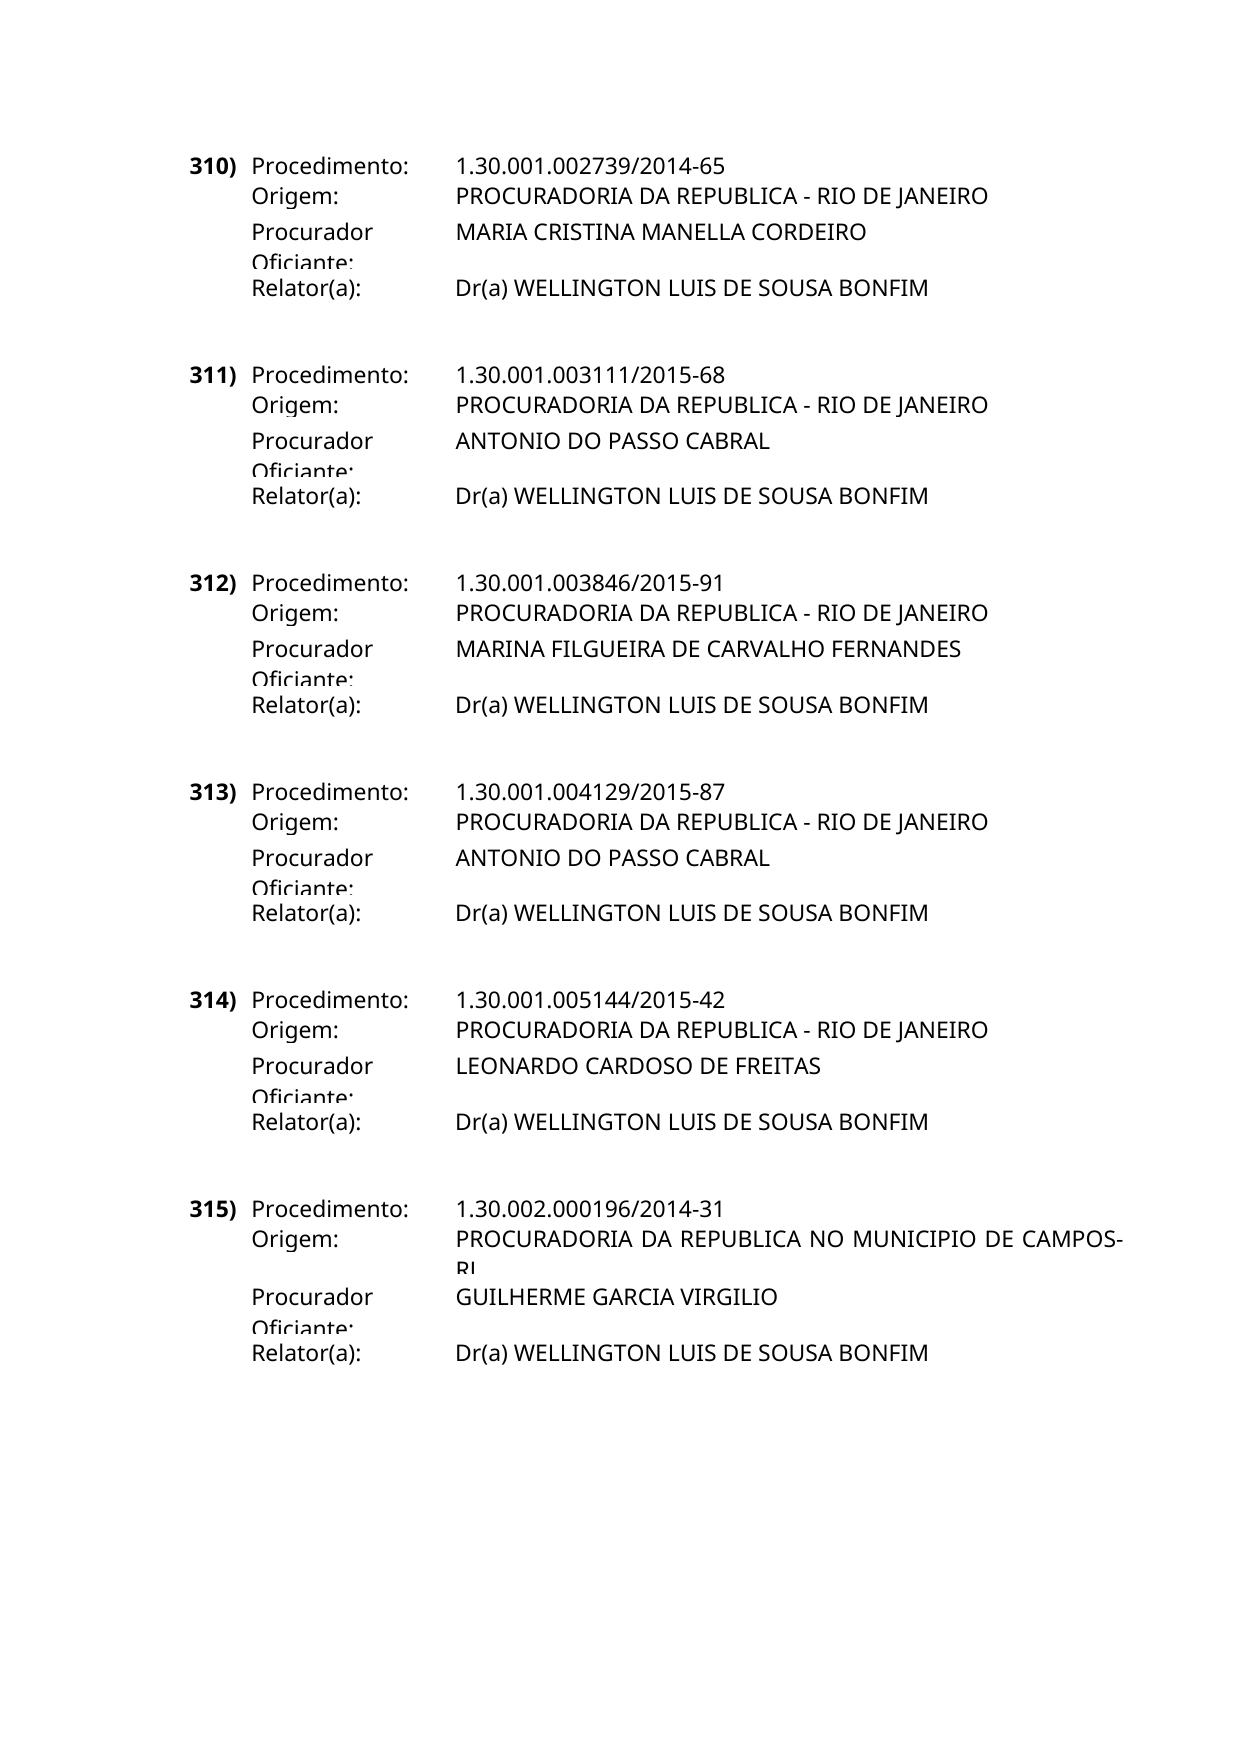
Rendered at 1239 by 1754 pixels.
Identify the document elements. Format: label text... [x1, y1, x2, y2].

table_cell 311) [189, 359, 251, 387]
table_cell Origem: [251, 597, 455, 626]
table_cell PROCURADORIA DA REPUBLICA - RIO DE JANEIRO [455, 180, 1124, 208]
table_cell Procurador Oficiante: [251, 842, 455, 894]
table_cell [251, 927, 455, 984]
table_cell [0, 389, 189, 417]
table_cell [0, 209, 189, 216]
table_header Dr(a) WELLINGTON LUIS DE SOUSA BONFIM [455, 897, 1122, 926]
table_header Dr(a) WELLINGTON LUIS DE SOUSA BONFIM [455, 1337, 1122, 1365]
table_cell [0, 1251, 189, 1274]
table_cell [0, 425, 189, 476]
table_cell Procurador Oficiante: [251, 425, 455, 477]
table_cell [189, 272, 251, 302]
table_cell [0, 510, 189, 567]
table_cell [1125, 1050, 1239, 1101]
table_cell [1125, 984, 1239, 1013]
table_cell [0, 1043, 189, 1050]
table_cell 1.30.001.004129/2015-87 [455, 776, 1124, 804]
table_cell [0, 719, 189, 776]
table_cell Origem: [251, 1223, 455, 1251]
table_header Relator(a): [251, 480, 455, 509]
table_cell [1125, 1337, 1239, 1367]
table_cell [189, 1136, 251, 1193]
table_cell [1125, 150, 1239, 178]
table_cell [189, 302, 251, 358]
table_cell [0, 984, 189, 1013]
table_cell [189, 927, 251, 984]
table_cell [0, 1050, 189, 1101]
table_cell [0, 633, 189, 684]
table_cell [1125, 1136, 1239, 1193]
table_cell [189, 834, 251, 842]
table_cell [189, 389, 251, 417]
table_cell [189, 417, 251, 424]
table_header Relator(a): [251, 1337, 455, 1365]
table_cell Procurador Oficiante: [251, 633, 455, 686]
table_cell PROCURADORIA DA REPUBLICA - RIO DE JANEIRO [455, 597, 1124, 626]
table_cell [189, 842, 251, 893]
table_header Relator(a): [251, 1106, 455, 1134]
table_cell [455, 927, 1124, 984]
table_cell [1125, 1281, 1239, 1332]
table_cell [1125, 302, 1239, 358]
table_cell PROCURADORIA DA REPUBLICA - RIO DE JANEIRO [455, 389, 1124, 417]
table_header [0, 0, 189, 150]
table_cell [0, 1014, 189, 1043]
table_header Dr(a) WELLINGTON LUIS DE SOUSA BONFIM [455, 480, 1122, 509]
table_cell [1125, 1106, 1239, 1136]
table_cell [189, 806, 251, 834]
table_cell [1125, 1014, 1239, 1043]
table_header Relator(a): [251, 689, 455, 717]
table_header [251, 0, 455, 150]
table_cell [251, 1274, 455, 1281]
table_cell [1125, 209, 1239, 216]
table_cell [1125, 927, 1239, 984]
table_cell [0, 834, 189, 842]
table_cell Procurador Oficiante: [251, 1281, 455, 1334]
table_cell [455, 302, 1124, 358]
table_cell [1125, 567, 1239, 596]
table_cell [1125, 1223, 1239, 1251]
table_cell [251, 209, 455, 216]
table_cell [189, 1337, 251, 1367]
table_cell [251, 834, 455, 842]
table_cell 313) [189, 776, 251, 804]
table_cell Procedimento: [251, 567, 455, 596]
table_cell [455, 417, 1124, 424]
table_cell Origem: [251, 389, 455, 417]
table_cell [1125, 425, 1239, 476]
table_cell [0, 1136, 189, 1193]
table_cell [1125, 1274, 1239, 1281]
table_cell 1.30.001.003111/2015-68 [455, 359, 1124, 387]
table_cell [0, 302, 189, 358]
table_cell [1125, 1251, 1239, 1274]
table_cell [455, 1136, 1124, 1193]
table_cell [0, 359, 189, 387]
table_cell 312) [189, 567, 251, 596]
table_cell [189, 719, 251, 776]
table_cell [189, 1274, 251, 1281]
table_cell [0, 842, 189, 893]
table_cell Origem: [251, 806, 455, 834]
table_cell Procurador Oficiante: [251, 216, 455, 268]
table_cell [455, 209, 1124, 216]
table_cell ANTONIO DO PASSO CABRAL [455, 842, 1124, 893]
table_cell [1125, 272, 1239, 302]
table_cell [189, 510, 251, 567]
table_cell PROCURADORIA DA REPUBLICA NO MUNICIPIO DE CAMPOS-RJ [455, 1223, 1124, 1274]
table_cell [189, 180, 251, 208]
table_cell 1.30.001.005144/2015-42 [455, 984, 1124, 1013]
table_cell [189, 209, 251, 216]
table_cell 310) [189, 150, 251, 178]
table_cell [251, 626, 455, 633]
table_cell [0, 567, 189, 596]
table_cell [1125, 834, 1239, 842]
table_cell Procedimento: [251, 359, 455, 387]
table_cell [251, 510, 455, 567]
table_cell [1125, 776, 1239, 804]
table_cell 1.30.001.002739/2014-65 [455, 150, 1124, 178]
table_cell [0, 150, 189, 178]
table_cell [455, 1274, 1124, 1281]
table_cell [1125, 633, 1239, 684]
table_cell [251, 719, 455, 776]
table_cell [189, 897, 251, 927]
table_cell [0, 897, 189, 927]
table_cell [1125, 1043, 1239, 1050]
table_cell Procedimento: [251, 776, 455, 804]
table_header Relator(a): [251, 897, 455, 926]
table_cell MARIA CRISTINA MANELLA CORDEIRO [455, 216, 1124, 267]
table_cell [189, 216, 251, 267]
table_cell [1125, 389, 1239, 417]
table_cell [251, 1043, 455, 1050]
table_header Dr(a) WELLINGTON LUIS DE SOUSA BONFIM [455, 1106, 1122, 1134]
table_cell [189, 480, 251, 510]
table_cell ANTONIO DO PASSO CABRAL [455, 425, 1124, 476]
table_cell GUILHERME GARCIA VIRGILIO [455, 1281, 1124, 1332]
table_cell [1125, 180, 1239, 208]
table_cell [0, 216, 189, 267]
table_cell LEONARDO CARDOSO DE FREITAS [455, 1050, 1124, 1101]
table_cell [189, 1281, 251, 1332]
table_cell [1125, 806, 1239, 834]
table_cell Procedimento: [251, 984, 455, 1013]
table_cell [0, 1337, 189, 1367]
table_cell [1125, 480, 1239, 510]
table_header Dr(a) WELLINGTON LUIS DE SOUSA BONFIM [455, 272, 1122, 300]
table_cell [189, 425, 251, 476]
table_cell [189, 1251, 251, 1274]
table_cell [1125, 897, 1239, 927]
table_cell 314) [189, 984, 251, 1013]
table_cell [251, 302, 455, 358]
table_cell [0, 927, 189, 984]
table_cell MARINA FILGUEIRA DE CARVALHO FERNANDES [455, 633, 1124, 684]
table_cell [455, 834, 1124, 842]
table_cell [189, 626, 251, 633]
table_header [189, 0, 251, 150]
table_cell [0, 1193, 189, 1221]
table_cell 315) [189, 1193, 251, 1221]
table_cell [1125, 719, 1239, 776]
table_cell [189, 1014, 251, 1043]
table_cell 1.30.001.003846/2015-91 [455, 567, 1124, 596]
table_cell [1125, 842, 1239, 893]
table_cell [251, 417, 455, 424]
table_cell [0, 1106, 189, 1136]
table_cell Origem: [251, 180, 455, 208]
table_cell PROCURADORIA DA REPUBLICA - RIO DE JANEIRO [455, 806, 1124, 834]
table_header [1125, 0, 1239, 150]
table_cell [1125, 510, 1239, 567]
table_cell [0, 1281, 189, 1332]
table_cell [189, 1043, 251, 1050]
table_cell [1125, 1193, 1239, 1221]
table_cell [0, 689, 189, 719]
table_cell Procurador Oficiante: [251, 1050, 455, 1103]
table_header [455, 0, 1124, 150]
table_cell [0, 1223, 189, 1251]
table_cell [455, 626, 1124, 633]
table_cell [0, 272, 189, 302]
table_cell [1125, 689, 1239, 719]
table_cell Procedimento: [251, 150, 455, 178]
table_cell [1125, 216, 1239, 267]
table_header Relator(a): [251, 272, 455, 300]
table_cell [1125, 417, 1239, 424]
table_cell 1.30.002.000196/2014-31 [455, 1193, 1124, 1221]
table_cell [1125, 626, 1239, 633]
table_cell [251, 1136, 455, 1193]
table_cell [455, 1043, 1124, 1050]
table_cell [0, 597, 189, 626]
table_cell [251, 1251, 455, 1274]
table_cell [189, 597, 251, 626]
table_cell PROCURADORIA DA REPUBLICA - RIO DE JANEIRO [455, 1014, 1124, 1043]
table_cell [0, 626, 189, 633]
table_cell [189, 1106, 251, 1136]
table_cell [1125, 359, 1239, 387]
table_cell [0, 1274, 189, 1281]
table_cell Procedimento: [251, 1193, 455, 1221]
table_cell [0, 776, 189, 804]
table_cell [0, 417, 189, 424]
table_header Dr(a) WELLINGTON LUIS DE SOUSA BONFIM [455, 689, 1122, 717]
table_cell [455, 510, 1124, 567]
table_cell [0, 480, 189, 510]
table_cell [455, 719, 1124, 776]
table_cell [189, 1050, 251, 1101]
table_cell [0, 806, 189, 834]
table_cell [189, 689, 251, 719]
table_cell [189, 1223, 251, 1251]
table_cell [189, 633, 251, 684]
table_cell [1125, 597, 1239, 626]
table_cell Origem: [251, 1014, 455, 1043]
table_cell [0, 180, 189, 208]
